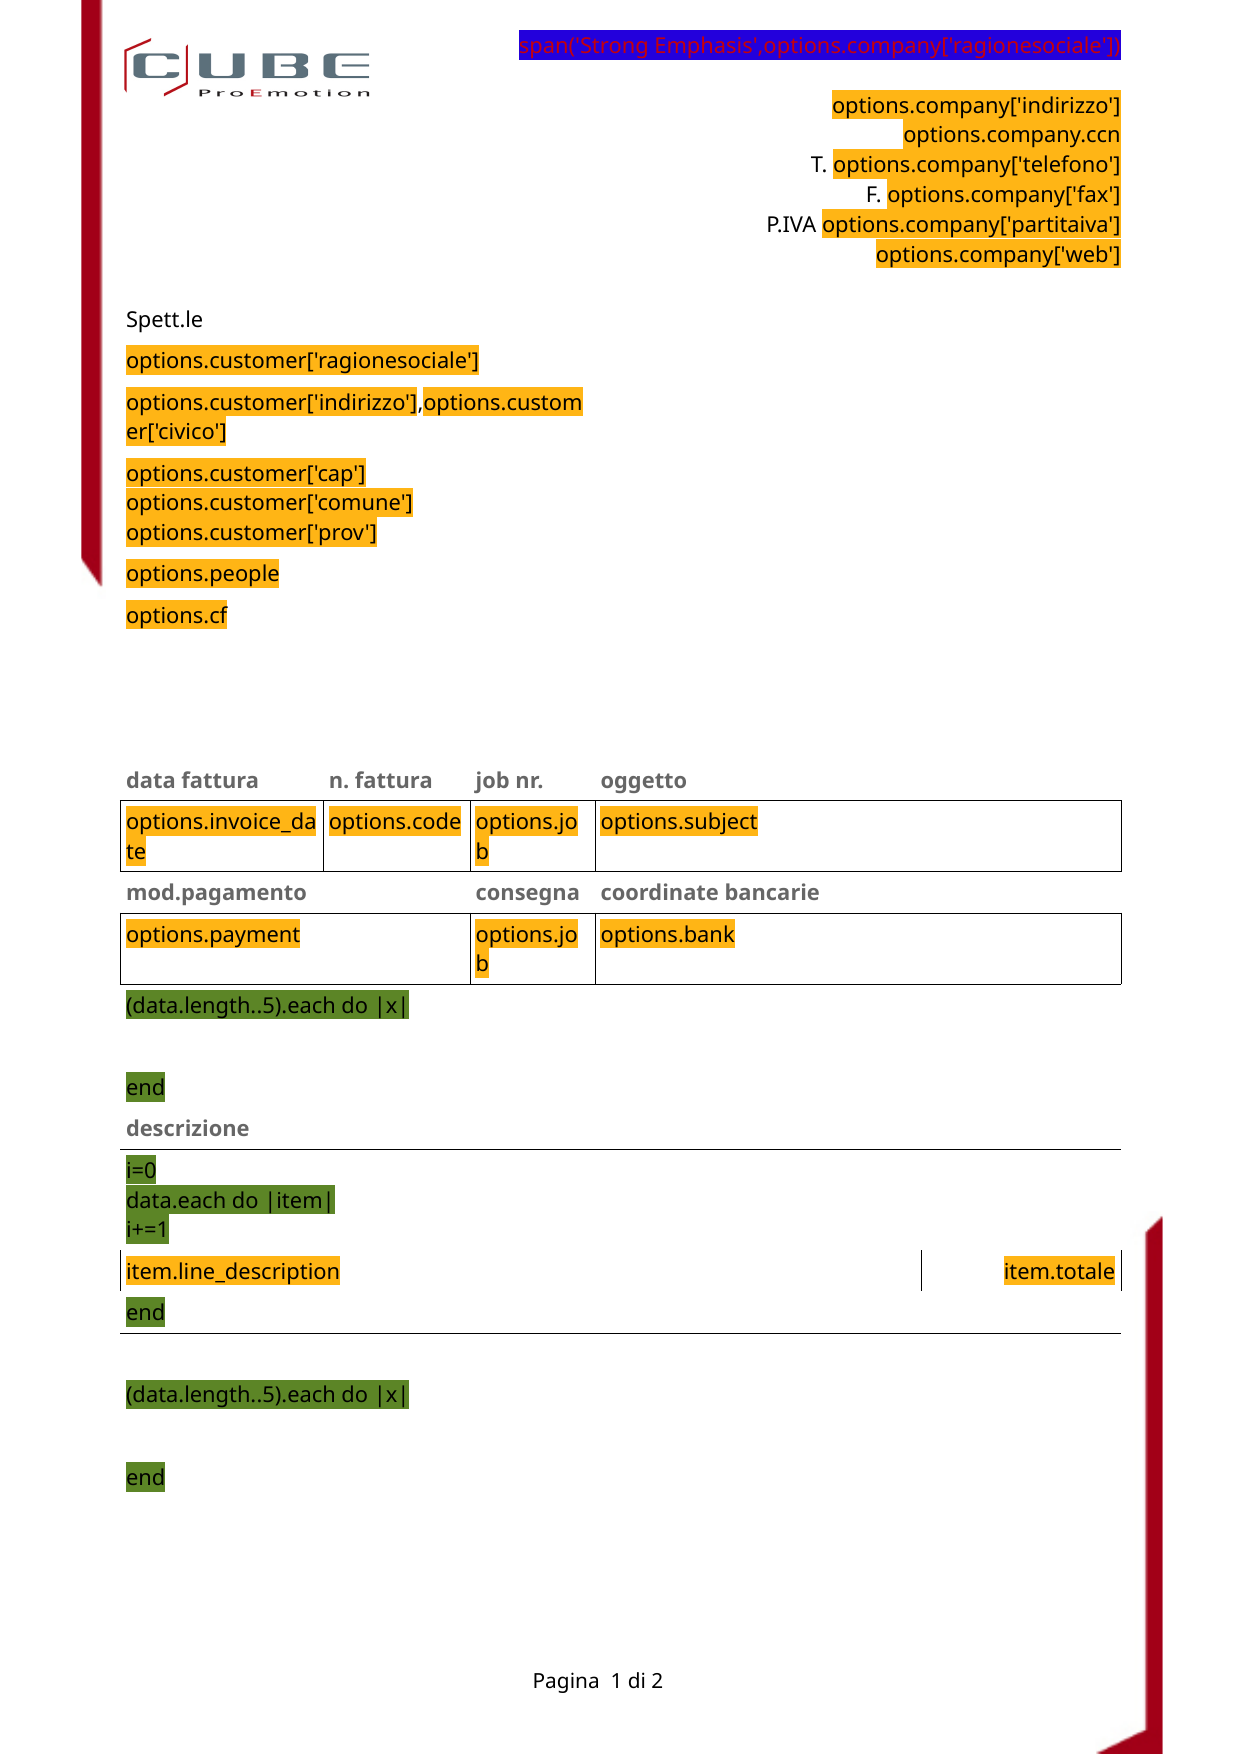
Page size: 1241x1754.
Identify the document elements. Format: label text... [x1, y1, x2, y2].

table_header [921, 298, 1121, 339]
table_cell [120, 1025, 921, 1066]
table_cell options.people [120, 553, 637, 594]
table_cell [637, 676, 654, 718]
table_cell [470, 718, 595, 759]
table_cell [637, 718, 654, 759]
table_cell coordinate bancarie [595, 872, 1121, 913]
table_cell end [120, 1456, 1095, 1497]
table_cell options.customer['indirizzo'],options.customer['civico'] [120, 381, 595, 452]
table_cell [470, 676, 595, 718]
table_cell [120, 676, 323, 718]
table_cell [921, 676, 1121, 718]
table_cell [120, 718, 323, 759]
table_cell options.customer['ragionesociale'] [120, 340, 595, 381]
table_cell end [120, 1066, 1121, 1108]
table_cell options.job [471, 801, 595, 871]
picture [121, 36, 372, 98]
table_cell options.bank [596, 914, 1121, 984]
table_cell [921, 1334, 1095, 1374]
picture [1095, 1211, 1163, 1754]
table_cell [654, 718, 921, 759]
table_cell [654, 635, 1121, 676]
table_cell [654, 381, 1121, 452]
table_cell [120, 1334, 921, 1374]
table_cell [637, 553, 654, 594]
table_cell [323, 676, 470, 718]
table_cell [595, 381, 637, 452]
table_cell (data.length..5).each do |x| [120, 985, 1121, 1025]
table_cell [637, 635, 654, 676]
table_cell [921, 340, 1121, 381]
table_header [637, 298, 654, 339]
table_cell n. fattura [323, 759, 470, 800]
table_header [654, 298, 921, 339]
table_cell [921, 594, 1121, 635]
table_cell [470, 635, 595, 676]
table_cell [637, 452, 654, 553]
table_header Spett.le [120, 298, 595, 339]
table_cell [637, 340, 654, 381]
table_cell options.cf [120, 594, 921, 635]
table_cell [595, 340, 637, 381]
table_cell [595, 718, 637, 759]
picture [81, 0, 107, 599]
table_cell [921, 1025, 1121, 1066]
table_cell [120, 1415, 1095, 1456]
table_cell oggetto [595, 759, 1121, 800]
table_cell end [120, 1291, 1095, 1332]
table_cell consegna [470, 872, 595, 913]
table_cell [323, 718, 470, 759]
table_header i=0 data.each do |item| i+=1 [120, 1150, 1121, 1250]
table_cell descrizione [120, 1108, 1121, 1149]
table_cell job nr. [470, 759, 595, 800]
table_cell mod.pagamento [120, 872, 470, 913]
table_cell [637, 381, 654, 452]
table_cell [323, 635, 470, 676]
table_cell [120, 635, 323, 676]
table_cell data fattura [120, 759, 323, 800]
table_cell options.customer['cap'] options.customer['comune'] options.customer['prov'] [120, 452, 637, 553]
table_cell options.code [324, 801, 470, 871]
table_cell [654, 340, 921, 381]
table_cell [595, 676, 637, 718]
table_cell [654, 676, 921, 718]
table_cell [595, 635, 637, 676]
table_cell options.invoice_date [121, 801, 323, 871]
table_cell options.job [471, 914, 595, 984]
table_cell item.totale [922, 1250, 1095, 1291]
table_header [595, 298, 637, 339]
table_cell item.line_description [121, 1250, 921, 1291]
table_cell [654, 452, 1121, 553]
table_cell options.subject [596, 801, 1121, 871]
table_cell (data.length..5).each do |x| [120, 1374, 1095, 1415]
table_cell [654, 553, 1121, 594]
table_cell options.payment [121, 914, 470, 984]
table_cell [921, 718, 1121, 759]
